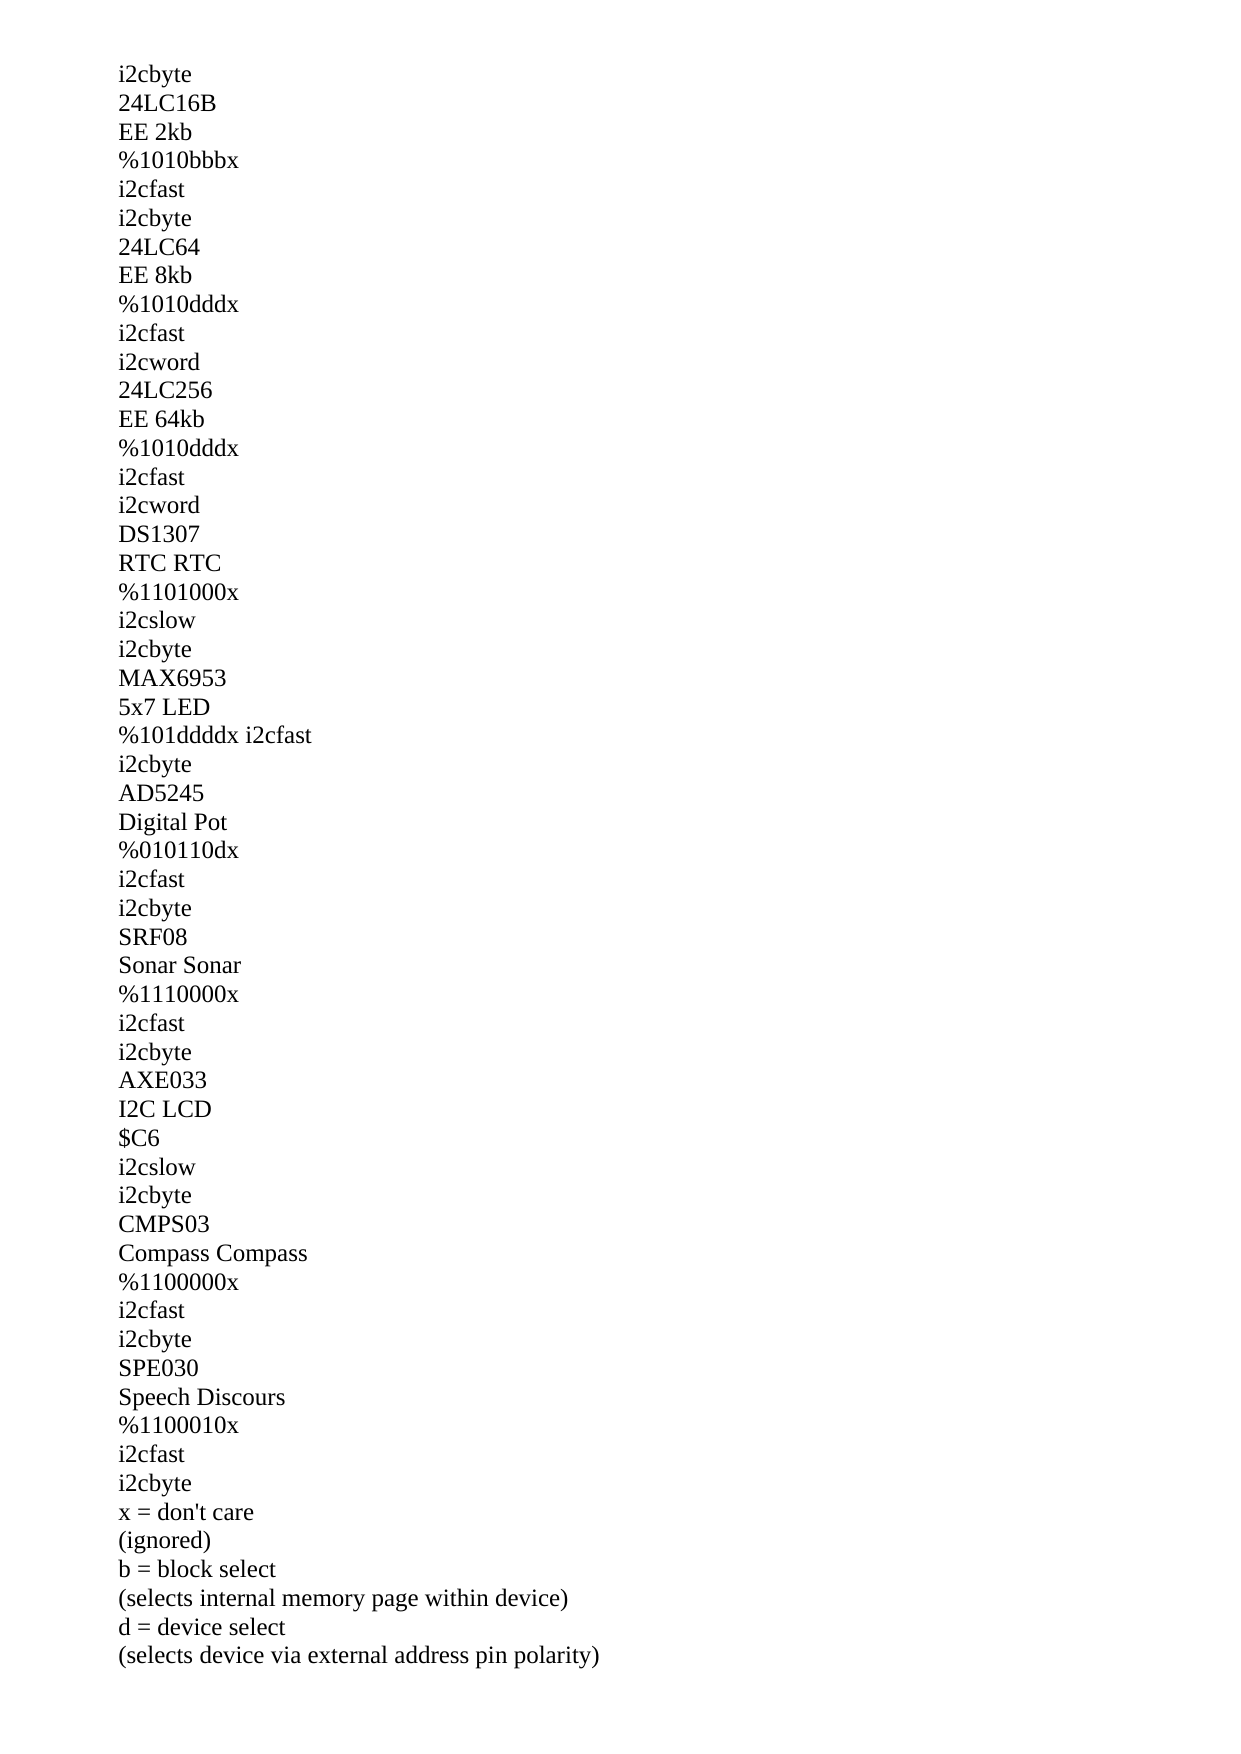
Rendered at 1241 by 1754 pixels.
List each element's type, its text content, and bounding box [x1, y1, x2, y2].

text CMPS03 [118, 1209, 1181, 1238]
text Speech Discours [118, 1382, 1181, 1410]
text 24LC16B [118, 88, 1181, 117]
text %1010bbbx [118, 145, 1181, 174]
text i2cbyte [118, 1037, 1181, 1065]
text SRF08 [118, 922, 1181, 950]
text 24LC64 [118, 232, 1181, 260]
text i2cbyte [118, 1180, 1181, 1209]
text i2cbyte [118, 749, 1181, 778]
text i2cbyte [118, 893, 1181, 922]
text i2cslow [118, 1152, 1181, 1180]
text AD5245 [118, 778, 1181, 807]
text 5x7 LED [118, 692, 1181, 720]
text Digital Pot [118, 807, 1181, 835]
text i2cbyte [118, 59, 1181, 88]
text (selects internal memory page within device) [118, 1583, 1181, 1612]
text i2cfast [118, 174, 1181, 203]
text RTC RTC [118, 548, 1181, 577]
text i2cfast [118, 864, 1181, 893]
text %1010dddx [118, 289, 1181, 318]
text %1100000x [118, 1267, 1181, 1295]
text i2cbyte [118, 1468, 1181, 1497]
text i2cbyte [118, 203, 1181, 232]
text i2cfast [118, 1439, 1181, 1468]
text EE 64kb [118, 404, 1181, 433]
text Sonar Sonar [118, 950, 1181, 979]
text i2cbyte [118, 1324, 1181, 1353]
text b = block select [118, 1554, 1181, 1583]
text %010110dx [118, 835, 1181, 864]
text d = device select [118, 1612, 1181, 1640]
text (selects device via external address pin polarity) [118, 1640, 1181, 1669]
text (ignored) [118, 1525, 1181, 1554]
text AXE033 [118, 1065, 1181, 1094]
text I2C LCD [118, 1094, 1181, 1123]
text %101ddddx i2cfast [118, 720, 1181, 749]
text $C6 [118, 1123, 1181, 1152]
text %1101000x [118, 577, 1181, 605]
text i2cbyte [118, 634, 1181, 663]
text Compass Compass [118, 1238, 1181, 1267]
text i2cfast [118, 1295, 1181, 1324]
text DS1307 [118, 519, 1181, 548]
text %1100010x [118, 1410, 1181, 1439]
text MAX6953 [118, 663, 1181, 692]
text SPE030 [118, 1353, 1181, 1382]
text i2cfast [118, 1008, 1181, 1037]
text 24LC256 [118, 375, 1181, 404]
text x = don't care [118, 1497, 1181, 1525]
text %1010dddx [118, 433, 1181, 462]
text i2cword [118, 347, 1181, 375]
text EE 8kb [118, 260, 1181, 289]
text i2cfast [118, 462, 1181, 490]
text i2cfast [118, 318, 1181, 347]
text EE 2kb [118, 117, 1181, 145]
text i2cword [118, 490, 1181, 519]
text %1110000x [118, 979, 1181, 1008]
text i2cslow [118, 605, 1181, 634]
